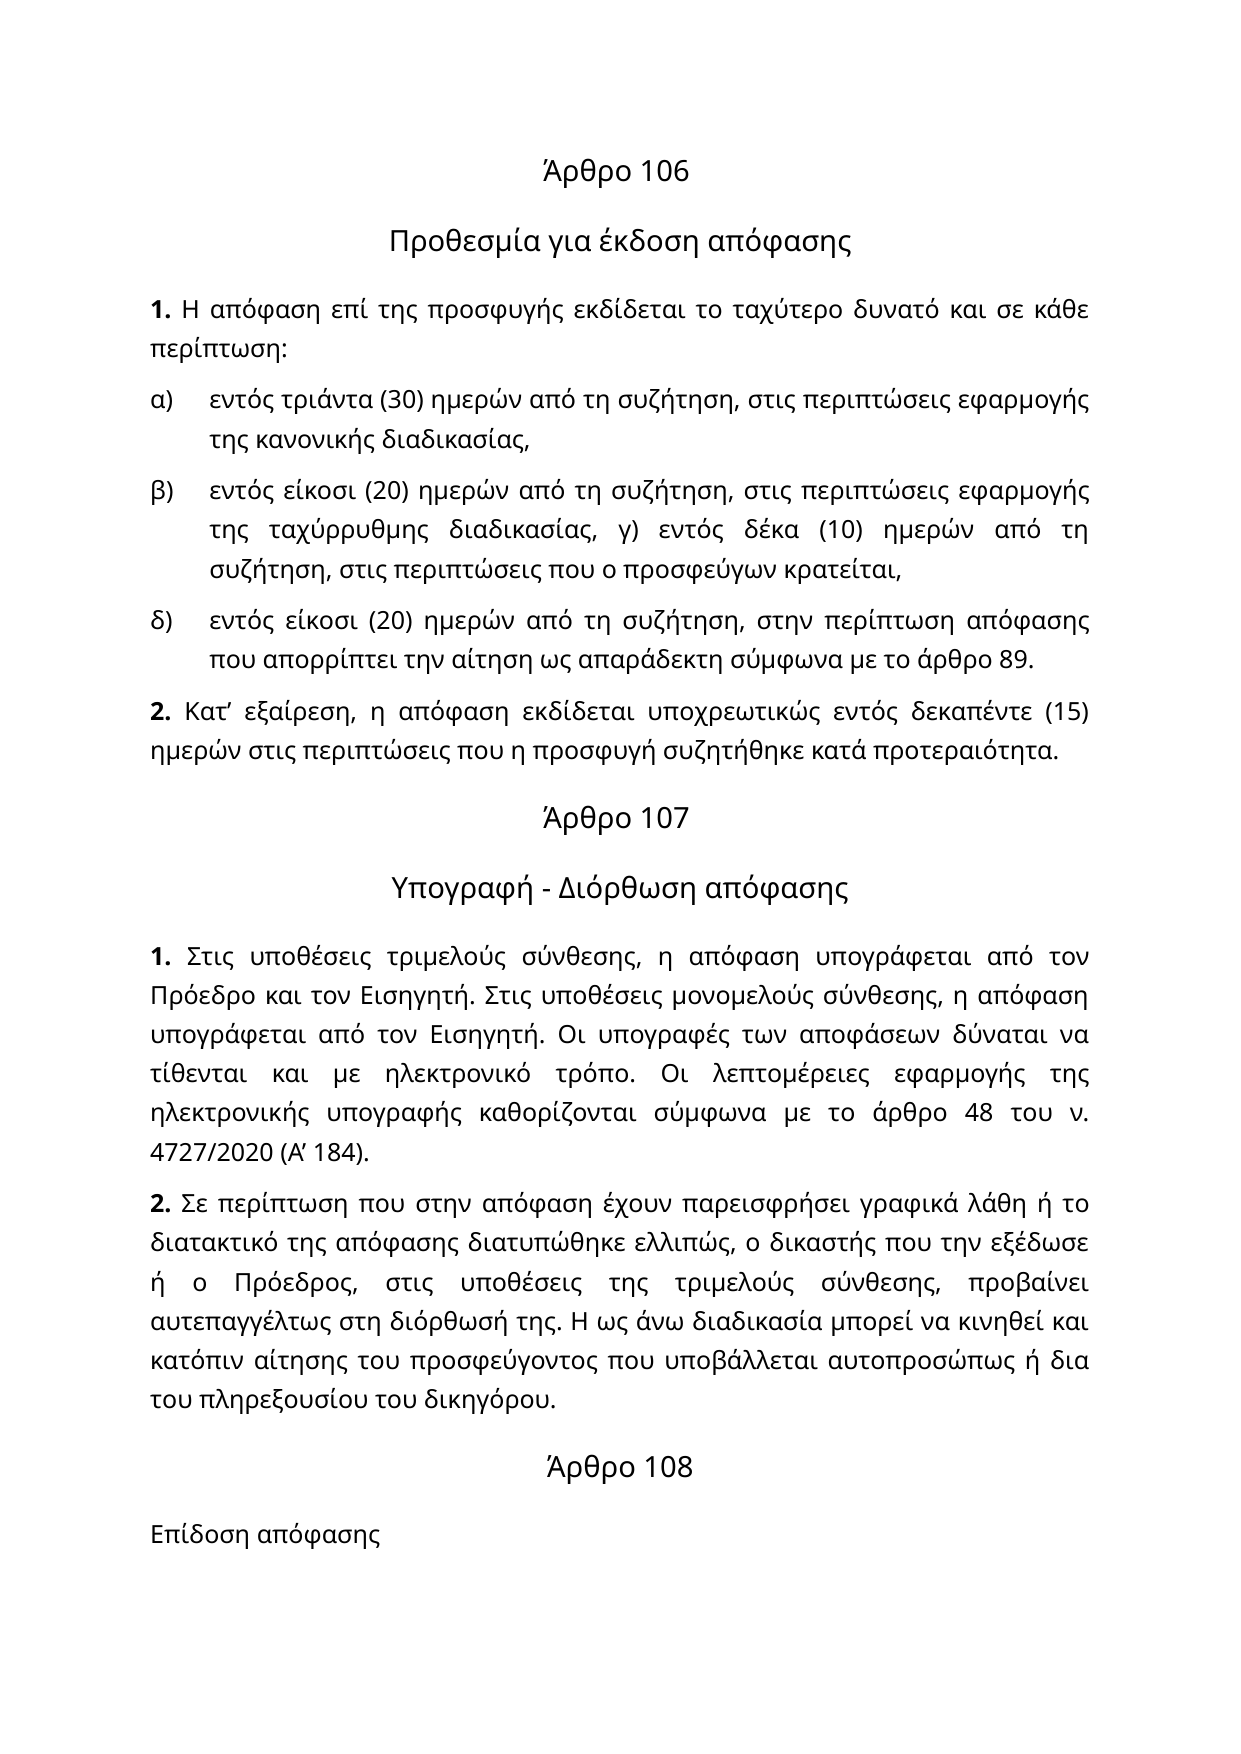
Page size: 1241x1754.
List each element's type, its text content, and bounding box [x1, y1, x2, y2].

text 2. Κατ’ εξαίρεση, η απόφαση εκδίδεται υποχρεωτικώς εντός δεκαπέντε (15) ημερών στις περιπτώσεις που η προσφυγή συζητήθηκε κατά προτεραιότητα. [150, 694, 1090, 767]
subtitle Άρθρο 108 [150, 1446, 1090, 1486]
subtitle Προθεσμία για έκδοση απόφασης [150, 221, 1090, 260]
text 2. Σε περίπτωση που στην απόφαση έχουν παρεισφρήσει γραφικά λάθη ή το διατακτικό της απόφασης διατυπώθηκε ελλιπώς, ο δικαστής που την εξέδωσε ή ο Πρόεδρος, στις υποθέσεις της τριμελούς σύνθεσης, προβαίνει αυτεπαγγέλτως στη διόρθωσή της. Η ως άνω διαδικασία μπορεί να κινηθεί και κατόπιν αίτησης του προσφεύγοντος που υποβάλλεται αυτοπροσώπως ή δια του πληρεξουσίου του δικηγόρου. [150, 1186, 1090, 1416]
text 1. Στις υποθέσεις τριμελούς σύνθεσης, η απόφαση υπογράφεται από τον Πρόεδρο και τον Εισηγητή. Στις υποθέσεις μονομελούς σύνθεσης, η απόφαση υπογράφεται από τον Εισηγητή. Οι υπογραφές των αποφάσεων δύναται να τίθενται και με ηλεκτρονικό τρόπο. Οι λεπτομέρειες εφαρμογής της ηλεκτρονικής υπογραφής καθορίζονται σύμφωνα με το άρθρο 48 του ν. 4727/2020 (Α’ 184). [150, 938, 1090, 1168]
list δ) εντός είκοσι (20) ημερών από τη συζήτηση, στην περίπτωση απόφασης που απορρίπτει την αίτηση ως απαράδεκτη σύμφωνα με το άρθρο 89. [150, 603, 1090, 676]
subtitle Υπογραφή - Διόρθωση απόφασης [150, 868, 1090, 907]
subtitle Άρθρο 107 [150, 797, 1090, 837]
text 1. Η απόφαση επί της προσφυγής εκδίδεται το ταχύτερο δυνατό και σε κάθε περίπτωση: [150, 291, 1090, 364]
list β) εντός είκοσι (20) ημερών από τη συζήτηση, στις περιπτώσεις εφαρμογής της ταχύρρυθμης διαδικασίας, γ) εντός δέκα (10) ημερών από τη συζήτηση, στις περιπτώσεις που ο προσφεύγων κρατείται, [150, 473, 1090, 585]
list α) εντός τριάντα (30) ημερών από τη συζήτηση, στις περιπτώσεις εφαρμογής της κανονικής διαδικασίας, [150, 382, 1090, 455]
text Επίδοση απόφασης [150, 1516, 1090, 1551]
subtitle Άρθρο 106 [150, 150, 1090, 190]
